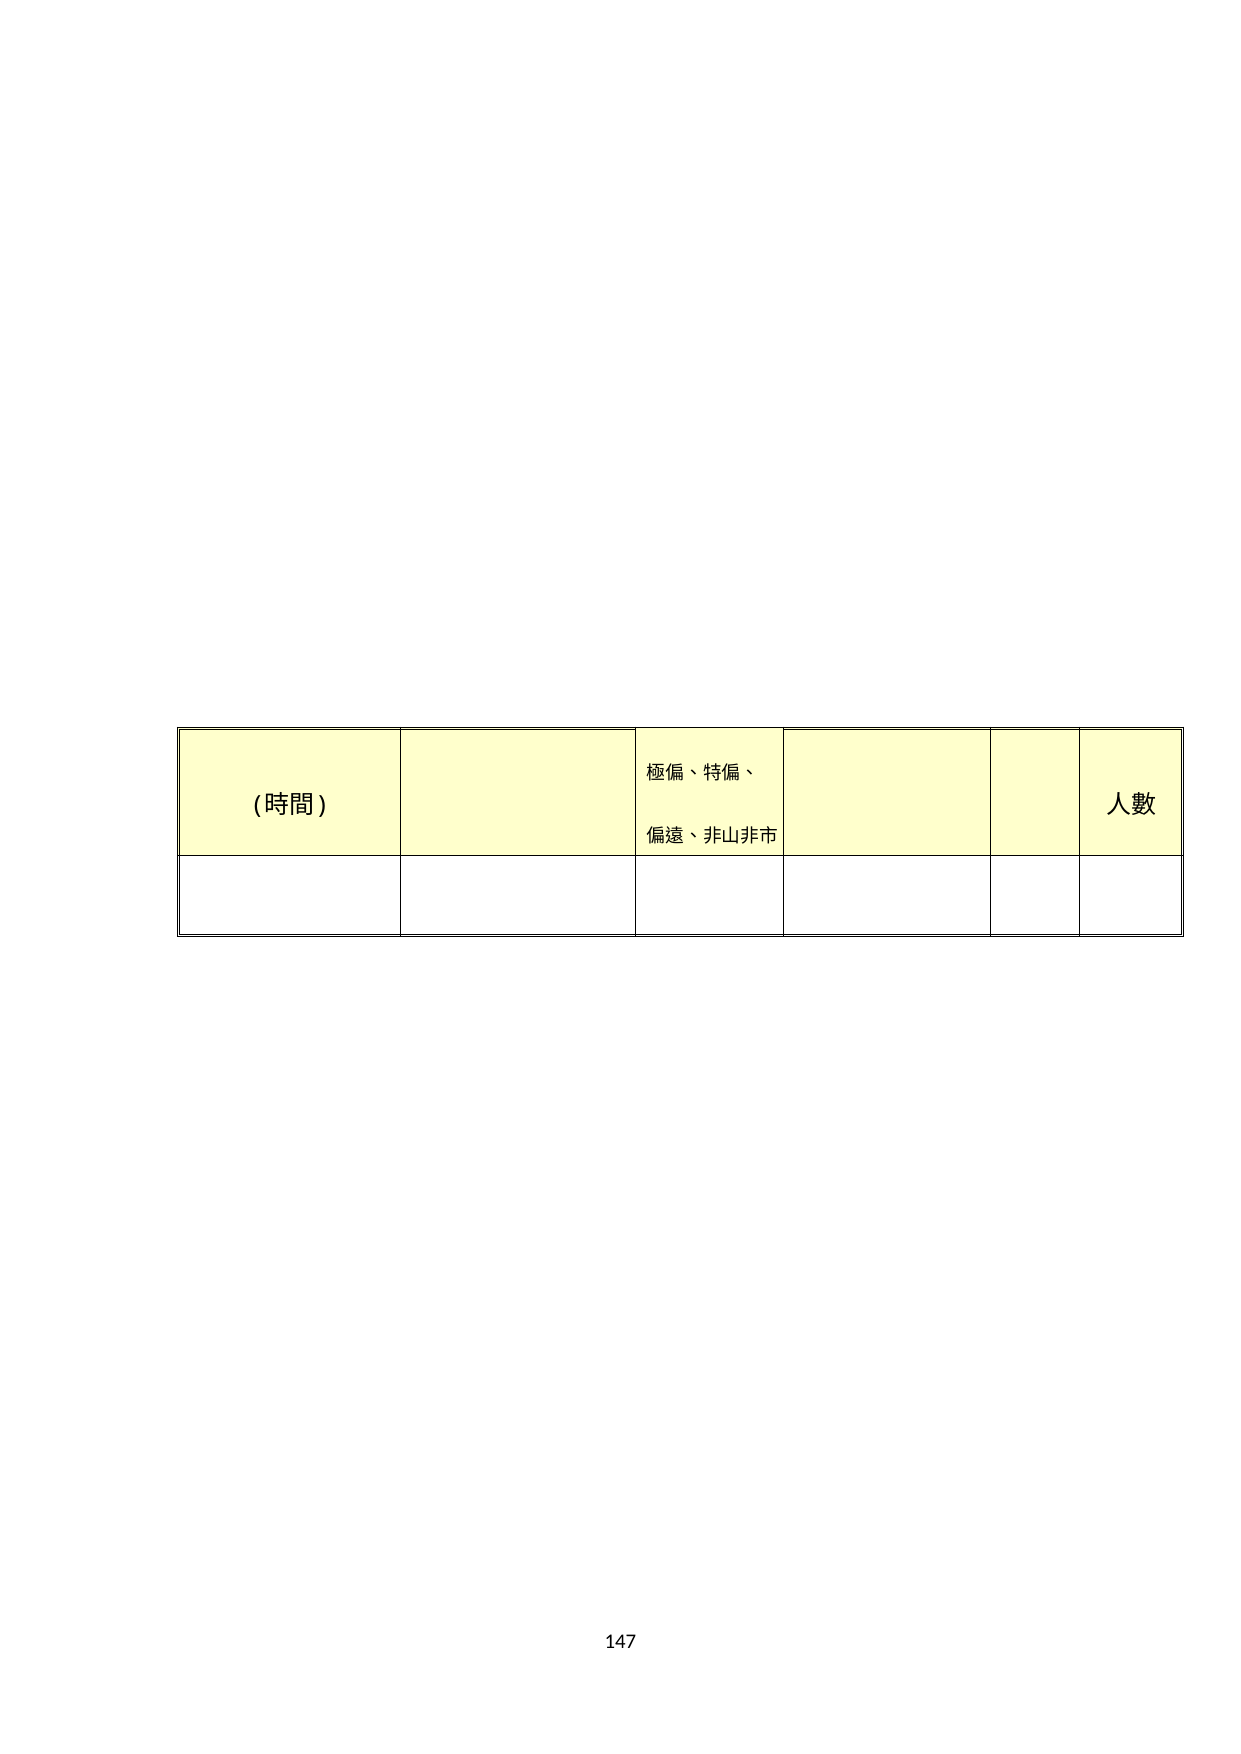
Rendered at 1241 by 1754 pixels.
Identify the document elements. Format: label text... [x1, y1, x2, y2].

table_header [991, 730, 1079, 855]
table_cell [401, 856, 635, 934]
table_cell 極偏、特偏、 偏遠、非山非市 [636, 728, 783, 855]
table_header [784, 730, 990, 855]
table_header [401, 730, 635, 855]
table_header 人數 [1080, 730, 1181, 855]
table_cell [784, 856, 990, 934]
table_cell [991, 856, 1079, 934]
table_header (時間) [180, 730, 400, 855]
table_cell [636, 856, 783, 934]
table_cell [1080, 856, 1181, 934]
table_cell [180, 856, 400, 934]
